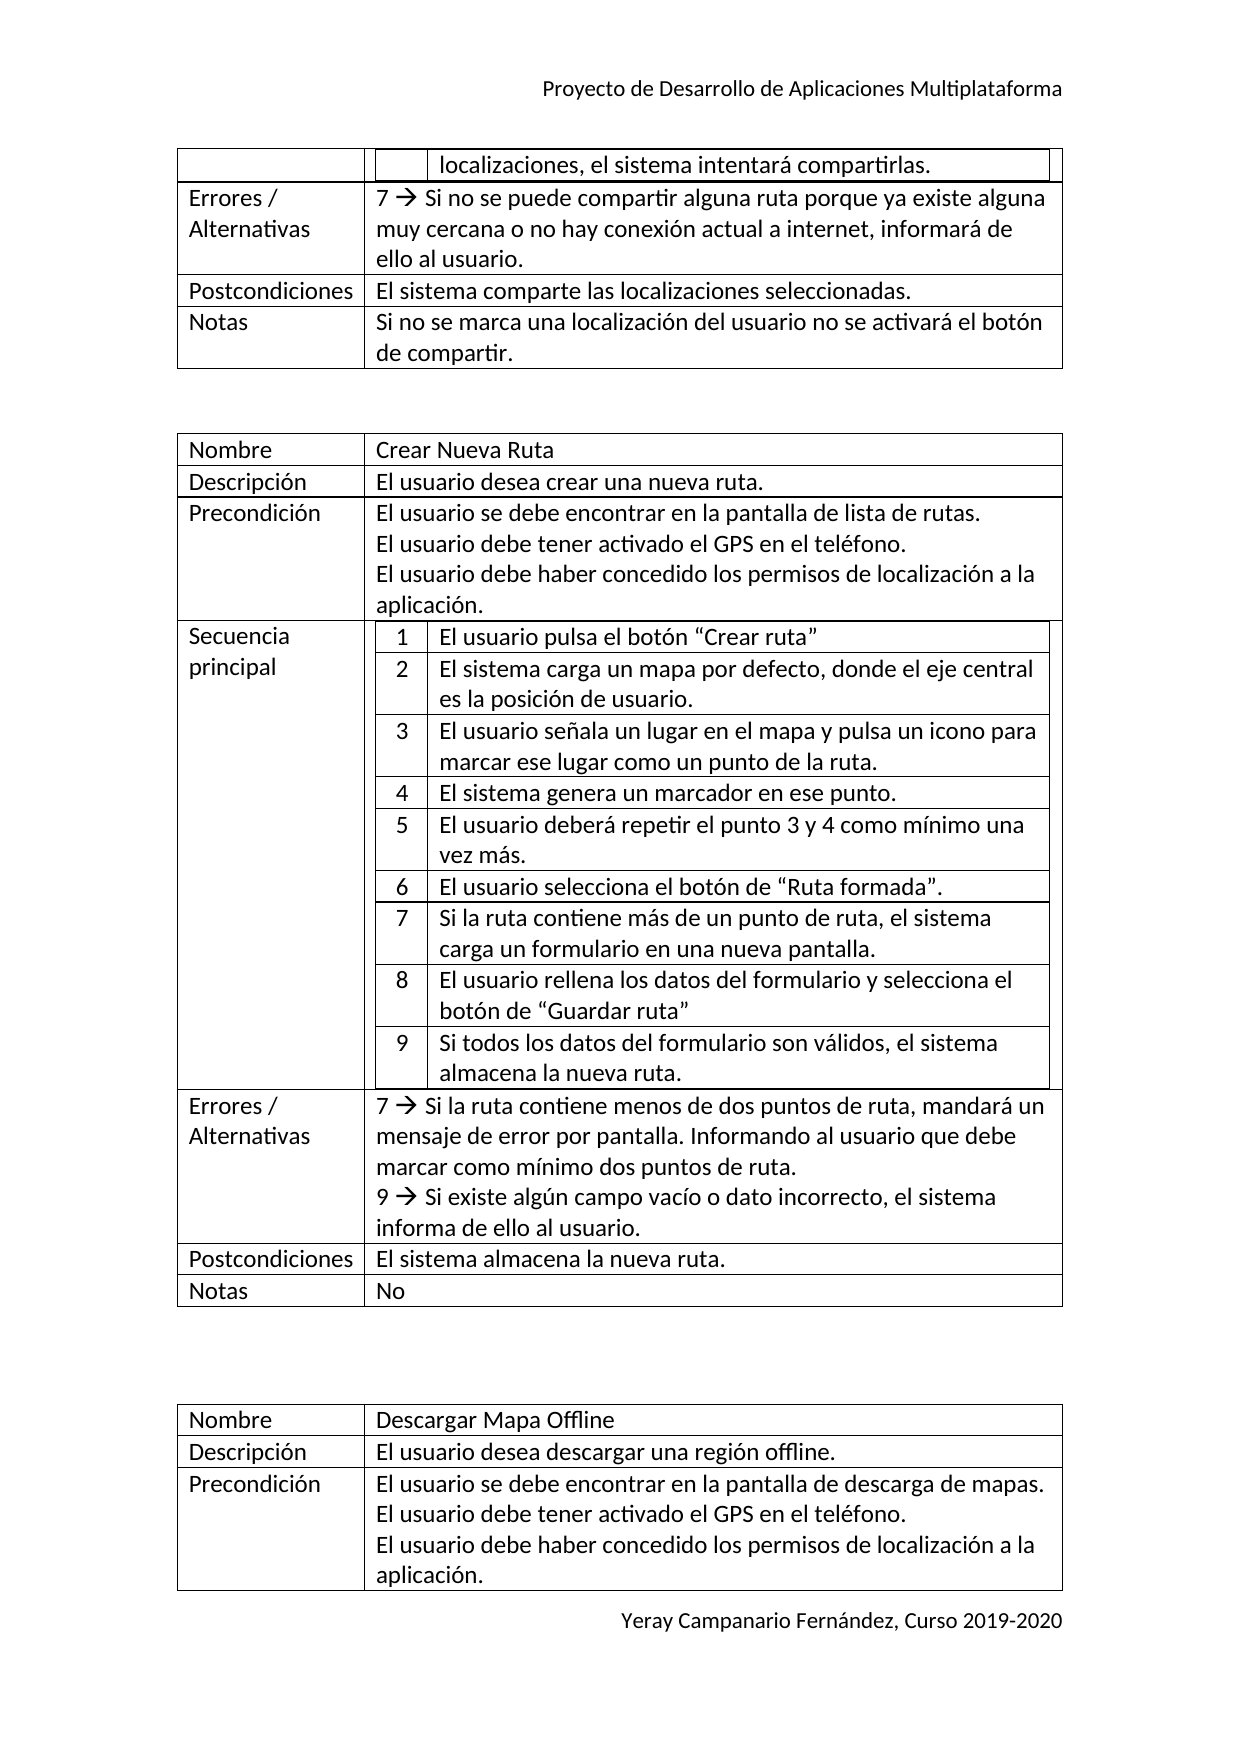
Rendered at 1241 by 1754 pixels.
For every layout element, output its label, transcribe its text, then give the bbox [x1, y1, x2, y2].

table_cell Si no se marca una localización del usuario no se activará el botón de compartir. [365, 307, 1062, 368]
table_cell El usuario selecciona el botón de “Ruta formada”. [428, 871, 1049, 901]
table_cell Notas [178, 1275, 364, 1306]
table_cell Postcondiciones [178, 275, 364, 306]
table_header El usuario pulsa el botón “Crear ruta” [428, 622, 1049, 652]
table_cell 5 [376, 809, 427, 870]
table_cell El usuario se debe encontrar en la pantalla de descarga de mapas. El usuario debe tener activado el GPS en el teléfono. El usuario debe haber concedido los permisos de localización a la aplicación. [365, 1468, 1062, 1590]
table_cell 7  Si la ruta contiene menos de dos puntos de ruta, mandará un mensaje de error por pantalla. Informando al usuario que debe marcar como mínimo dos puntos de ruta. 9  Si existe algún campo vacío o dato incorrecto, el sistema informa de ello al usuario. [365, 1090, 1062, 1242]
table_cell [1050, 149, 1062, 181]
table_cell Si todos los datos del formulario son válidos, el sistema almacena la nueva ruta. [428, 1027, 1049, 1088]
table_cell El usuario se debe encontrar en la pantalla de lista de rutas. El usuario debe tener activado el GPS en el teléfono. El usuario debe haber concedido los permisos de localización a la aplicación. [365, 498, 1062, 619]
table_cell Descripción [178, 466, 364, 496]
table_header 1 [376, 622, 427, 652]
table_cell Precondición [178, 498, 364, 619]
table_cell El usuario deberá repetir el punto 3 y 4 como mínimo una vez más. [428, 809, 1049, 870]
table_cell [365, 621, 375, 1089]
table_cell [365, 149, 375, 181]
table_cell 6 [376, 871, 427, 901]
table_cell Errores / Alternativas [178, 183, 364, 274]
table_cell Secuencia principal [178, 621, 364, 1089]
table_cell El usuario rellena los datos del formulario y selecciona el botón de “Guardar ruta” [428, 965, 1049, 1026]
table_cell No [365, 1275, 1062, 1306]
table_cell [1050, 621, 1062, 1089]
table_cell Errores / Alternativas [178, 1090, 364, 1242]
table_cell El sistema comparte las localizaciones seleccionadas. [365, 275, 1062, 306]
table_cell [178, 149, 364, 181]
table_cell 7  Si no se puede compartir alguna ruta porque ya existe alguna muy cercana o no hay conexión actual a internet, informará de ello al usuario. [365, 183, 1062, 274]
table_cell Si la ruta contiene más de un punto de ruta, el sistema carga un formulario en una nueva pantalla. [428, 903, 1049, 963]
table_cell El sistema genera un marcador en ese punto. [428, 777, 1049, 808]
table_cell El usuario desea crear una nueva ruta. [365, 466, 1062, 496]
table_cell El usuario señala un lugar en el mapa y pulsa un icono para marcar ese lugar como un punto de la ruta. [428, 715, 1049, 776]
table_cell Precondición [178, 1468, 364, 1590]
table_cell [376, 150, 427, 180]
table_cell 2 [376, 653, 427, 714]
table_cell El sistema carga un mapa por defecto, donde el eje central es la posición de usuario. [428, 653, 1049, 714]
table_header Descargar Mapa Offline [365, 1405, 1062, 1435]
table_cell 3 [376, 715, 427, 776]
table_cell Postcondiciones [178, 1244, 364, 1274]
table_cell Notas [178, 307, 364, 368]
table_cell localizaciones, el sistema intentará compartirlas. [428, 150, 1049, 180]
table_cell 9 [376, 1027, 427, 1088]
table_cell El usuario desea descargar una región offline. [365, 1436, 1062, 1467]
table_cell Descripción [178, 1436, 364, 1467]
table_header Crear Nueva Ruta [365, 434, 1062, 465]
table_header Nombre [178, 1405, 364, 1435]
table_cell 8 [376, 965, 427, 1026]
table_cell 4 [376, 777, 427, 808]
table_cell El sistema almacena la nueva ruta. [365, 1244, 1062, 1274]
table_header Nombre [178, 434, 364, 465]
table_cell 7 [376, 903, 427, 963]
